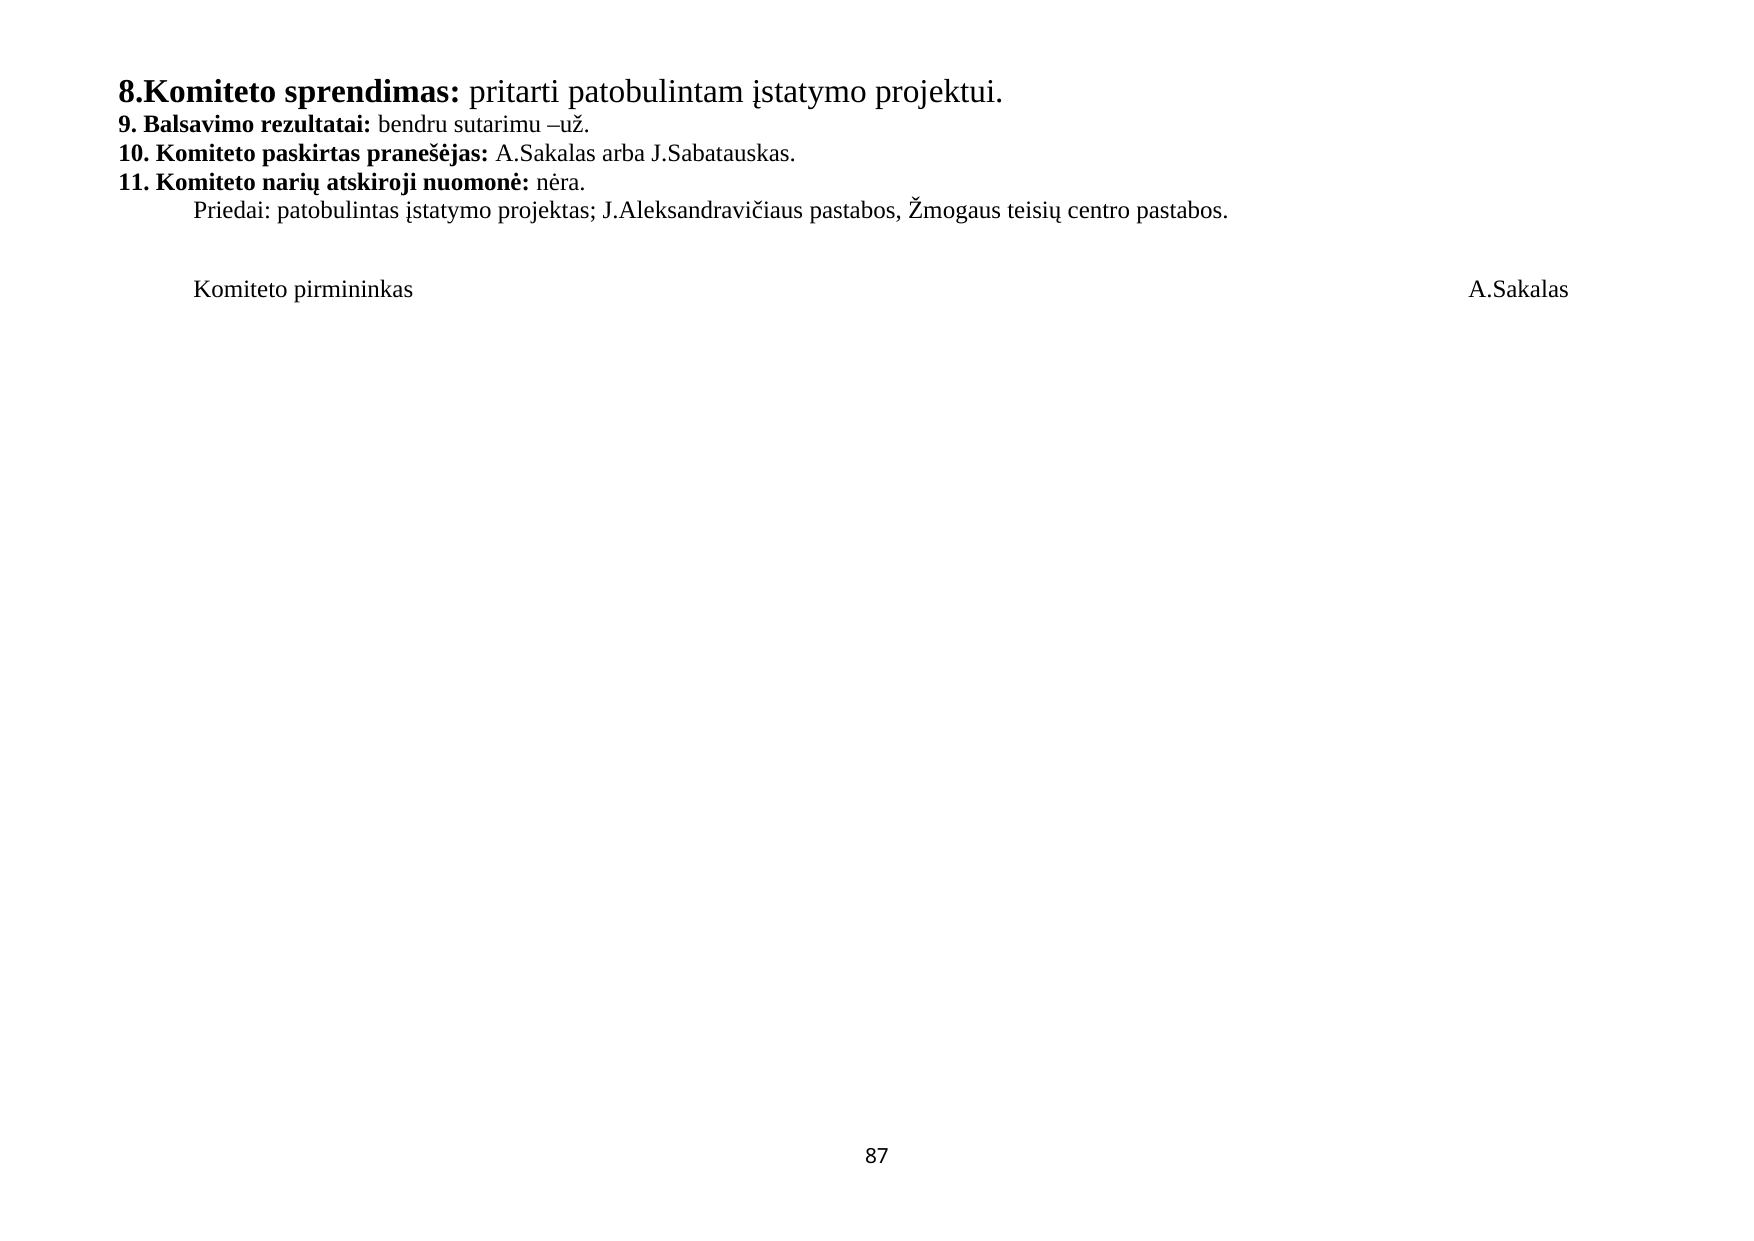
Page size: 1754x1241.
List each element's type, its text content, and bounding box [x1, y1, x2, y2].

text 8.Komiteto sprendimas: pritarti patobulintam įstatymo projektui. [118, 71, 1635, 109]
text 10. Komiteto paskirtas pranešėjas: A.Sakalas arba J.Sabatauskas. [118, 138, 1635, 167]
text 9. Balsavimo rezultatai: bendru sutarimu –už. [118, 109, 1635, 138]
text 11. Komiteto narių atskiroji nuomonė: nėra. [118, 167, 1635, 195]
text Priedai: patobulintas įstatymo projektas; J.Aleksandravičiaus pastabos, Žmogaus teisių centro pastabos. [118, 195, 1635, 224]
text Komiteto pirmininkas A.Sakalas [118, 274, 1635, 303]
